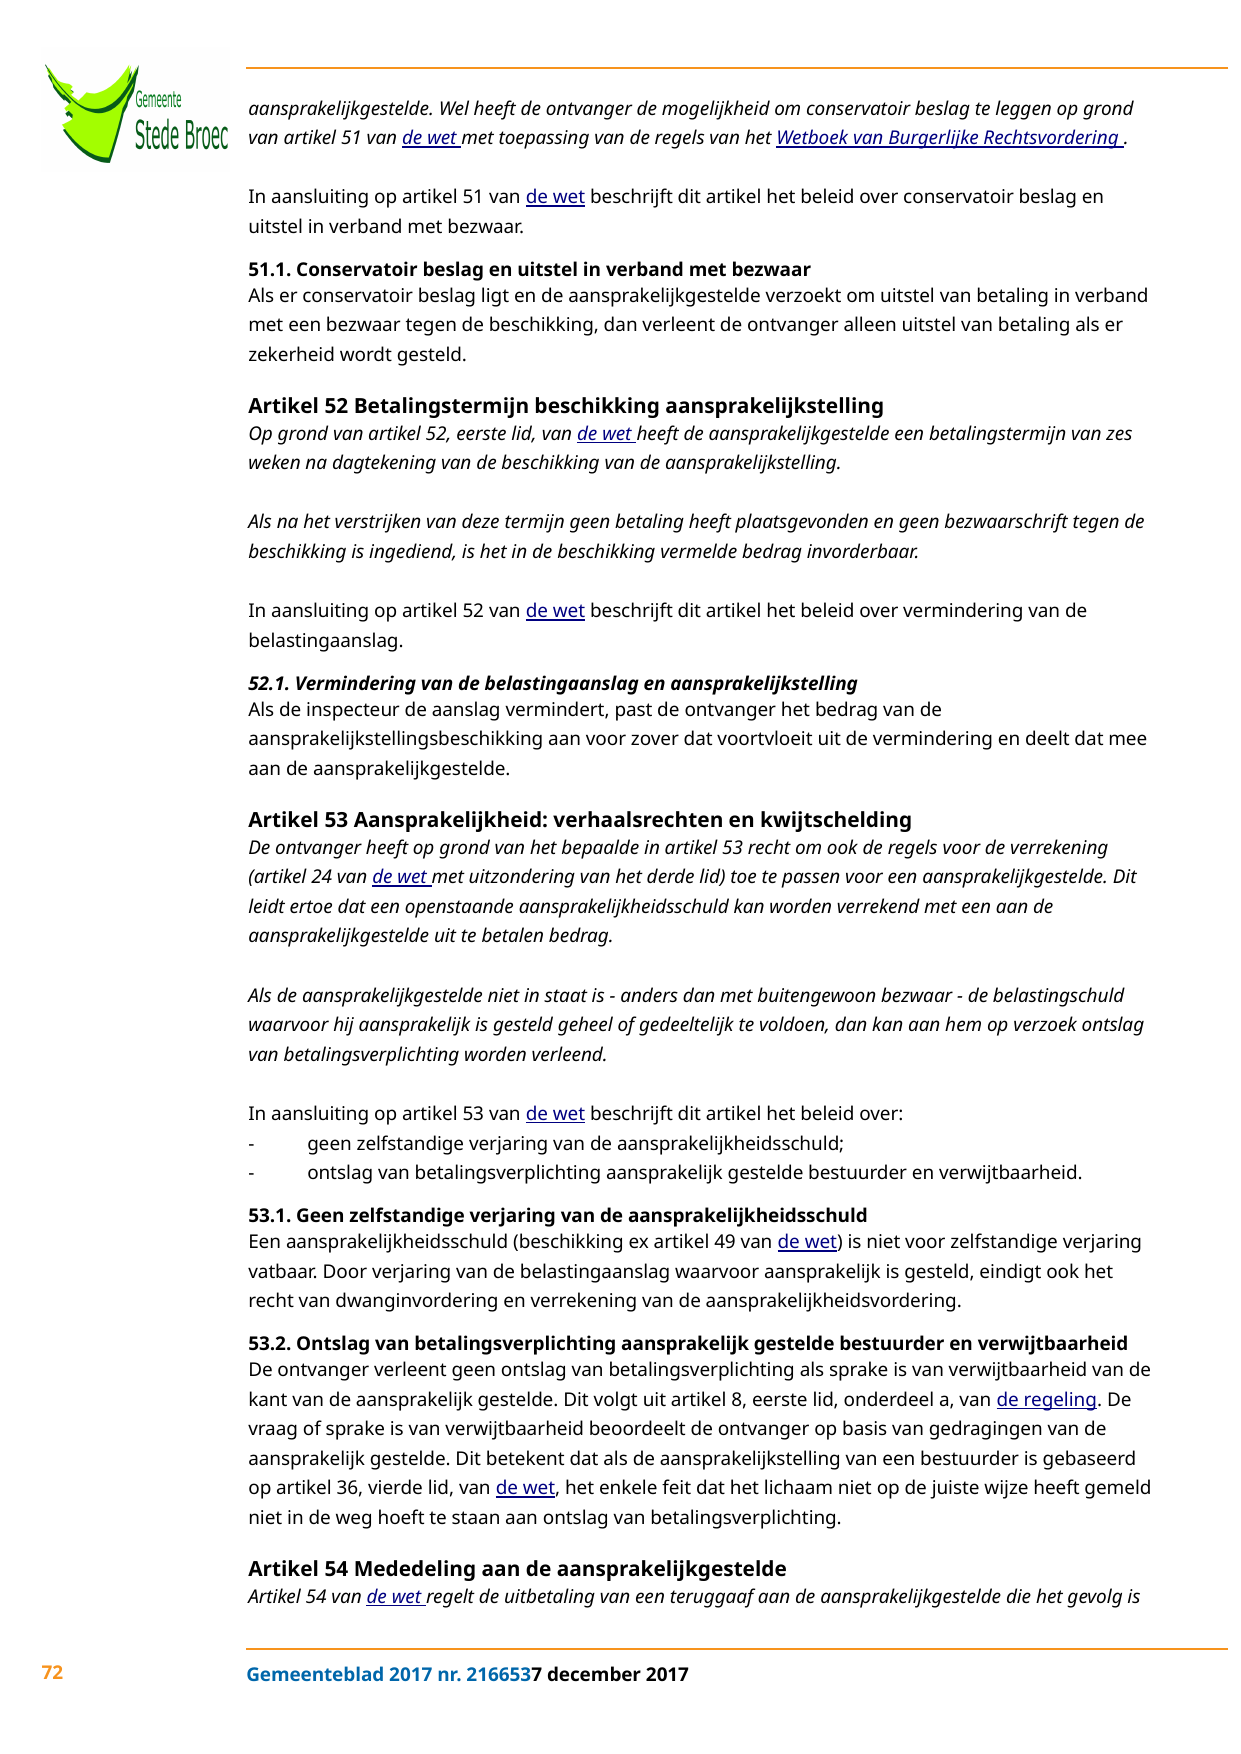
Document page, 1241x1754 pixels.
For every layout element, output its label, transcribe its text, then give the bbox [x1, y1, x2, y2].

list geen zelfstandige verjaring van de aansprakelijkheidsschuld; [248, 1130, 1152, 1156]
list ontslag van betalingsverplichting aansprakelijk gestelde bestuurder en verwijtbaarheid. [248, 1159, 1152, 1185]
text Artikel 53 Aansprakelijkheid: verhaalsrechten en kwijtschelding [248, 806, 1152, 834]
text Artikel 54 Mededeling aan de aansprakelijkgestelde [248, 1554, 1152, 1583]
text 53.1. Geen zelfstandige verjaring van de aansprakelijkheidsschuld [248, 1202, 1152, 1228]
text Een aansprakelijkheidsschuld (beschikking ex artikel 49 van de wet) is niet voor zelfstandige verjaring vatbaar. Door verjaring van de belastingaanslag waarvoor aansprakelijk is gesteld, eindigt ook het recht van dwanginvordering en verrekening van de aansprakelijkheidsvordering. [248, 1228, 1152, 1313]
text Als na het verstrijken van deze termijn geen betaling heeft plaatsgevonden en geen bezwaarschrift tegen de beschikking is ingediend, is het in de beschikking vermelde bedrag invorderbaar. [248, 509, 1152, 564]
text In aansluiting op artikel 53 van de wet beschrijft dit artikel het beleid over: [248, 1100, 1152, 1126]
text Als er conservatoir beslag ligt en de aansprakelijkgestelde verzoekt om uitstel van betaling in verband met een bezwaar tegen de beschikking, dan verleent de ontvanger alleen uitstel van betaling als er zekerheid wordt gesteld. [248, 282, 1152, 367]
text In aansluiting op artikel 51 van de wet beschrijft dit artikel het beleid over conservatoir beslag en uitstel in verband met bezwaar. [248, 183, 1152, 239]
text Op grond van artikel 52, eerste lid, van de wet heeft de aansprakelijkgestelde een betalingstermijn van zes weken na dagtekening van de beschikking van de aansprakelijkstelling. [248, 420, 1152, 475]
text De ontvanger heeft op grond van het bepaalde in artikel 53 recht om ook de regels voor de verrekening (artikel 24 van de wet met uitzondering van het derde lid) toe te passen voor een aansprakelijkgestelde. Dit leidt ertoe dat een openstaande aansprakelijkheidsschuld kan worden verrekend met een aan de aansprakelijkgestelde uit te betalen bedrag. [248, 834, 1152, 948]
text In aansluiting op artikel 52 van de wet beschrijft dit artikel het beleid over vermindering van de belastingaanslag. [248, 597, 1152, 653]
text Als de inspecteur de aanslag vermindert, past de ontvanger het bedrag van de aansprakelijkstellingsbeschikking aan voor zover dat voortvloeit uit de vermindering en deelt dat mee aan de aansprakelijkgestelde. [248, 696, 1152, 781]
text aansprakelijkgestelde. Wel heeft de ontvanger de mogelijkheid om conservatoir beslag te leggen op grond van artikel 51 van de wet met toepassing van de regels van het Wetboek van Burgerlijke Rechtsvordering . [248, 95, 1152, 150]
text De ontvanger verleent geen ontslag van betalingsverplichting als sprake is van verwijtbaarheid van de kant van de aansprakelijk gestelde. Dit volgt uit artikel 8, eerste lid, onderdeel a, van de regeling. De vraag of sprake is van verwijtbaarheid beoordeelt de ontvanger op basis van gedragingen van de aansprakelijk gestelde. Dit betekent dat als de aansprakelijkstelling van een bestuurder is gebaseerd op artikel 36, vierde lid, van de wet, het enkele feit dat het lichaam niet op de juiste wijze heeft gemeld niet in de weg hoeft te staan aan ontslag van betalingsverplichting. [248, 1356, 1152, 1530]
text Artikel 54 van de wet regelt de uitbetaling van een teruggaaf aan de aansprakelijkgestelde die het gevolg is [248, 1583, 1152, 1609]
picture [41, 47, 231, 172]
text 51.1. Conservatoir beslag en uitstel in verband met bezwaar [248, 256, 1152, 282]
text Artikel 52 Betalingstermijn beschikking aansprakelijkstelling [248, 392, 1152, 420]
text 52.1. Vermindering van de belastingaanslag en aansprakelijkstelling [248, 670, 1152, 696]
text Als de aansprakelijkgestelde niet in staat is - anders dan met buitengewoon bezwaar - de belastingschuld waarvoor hij aansprakelijk is gesteld geheel of gedeeltelijk te voldoen, dan kan aan hem op verzoek ontslag van betalingsverplichting worden verleend. [248, 982, 1152, 1067]
text 53.2. Ontslag van betalingsverplichting aansprakelijk gestelde bestuurder en verwijtbaarheid [248, 1331, 1152, 1356]
